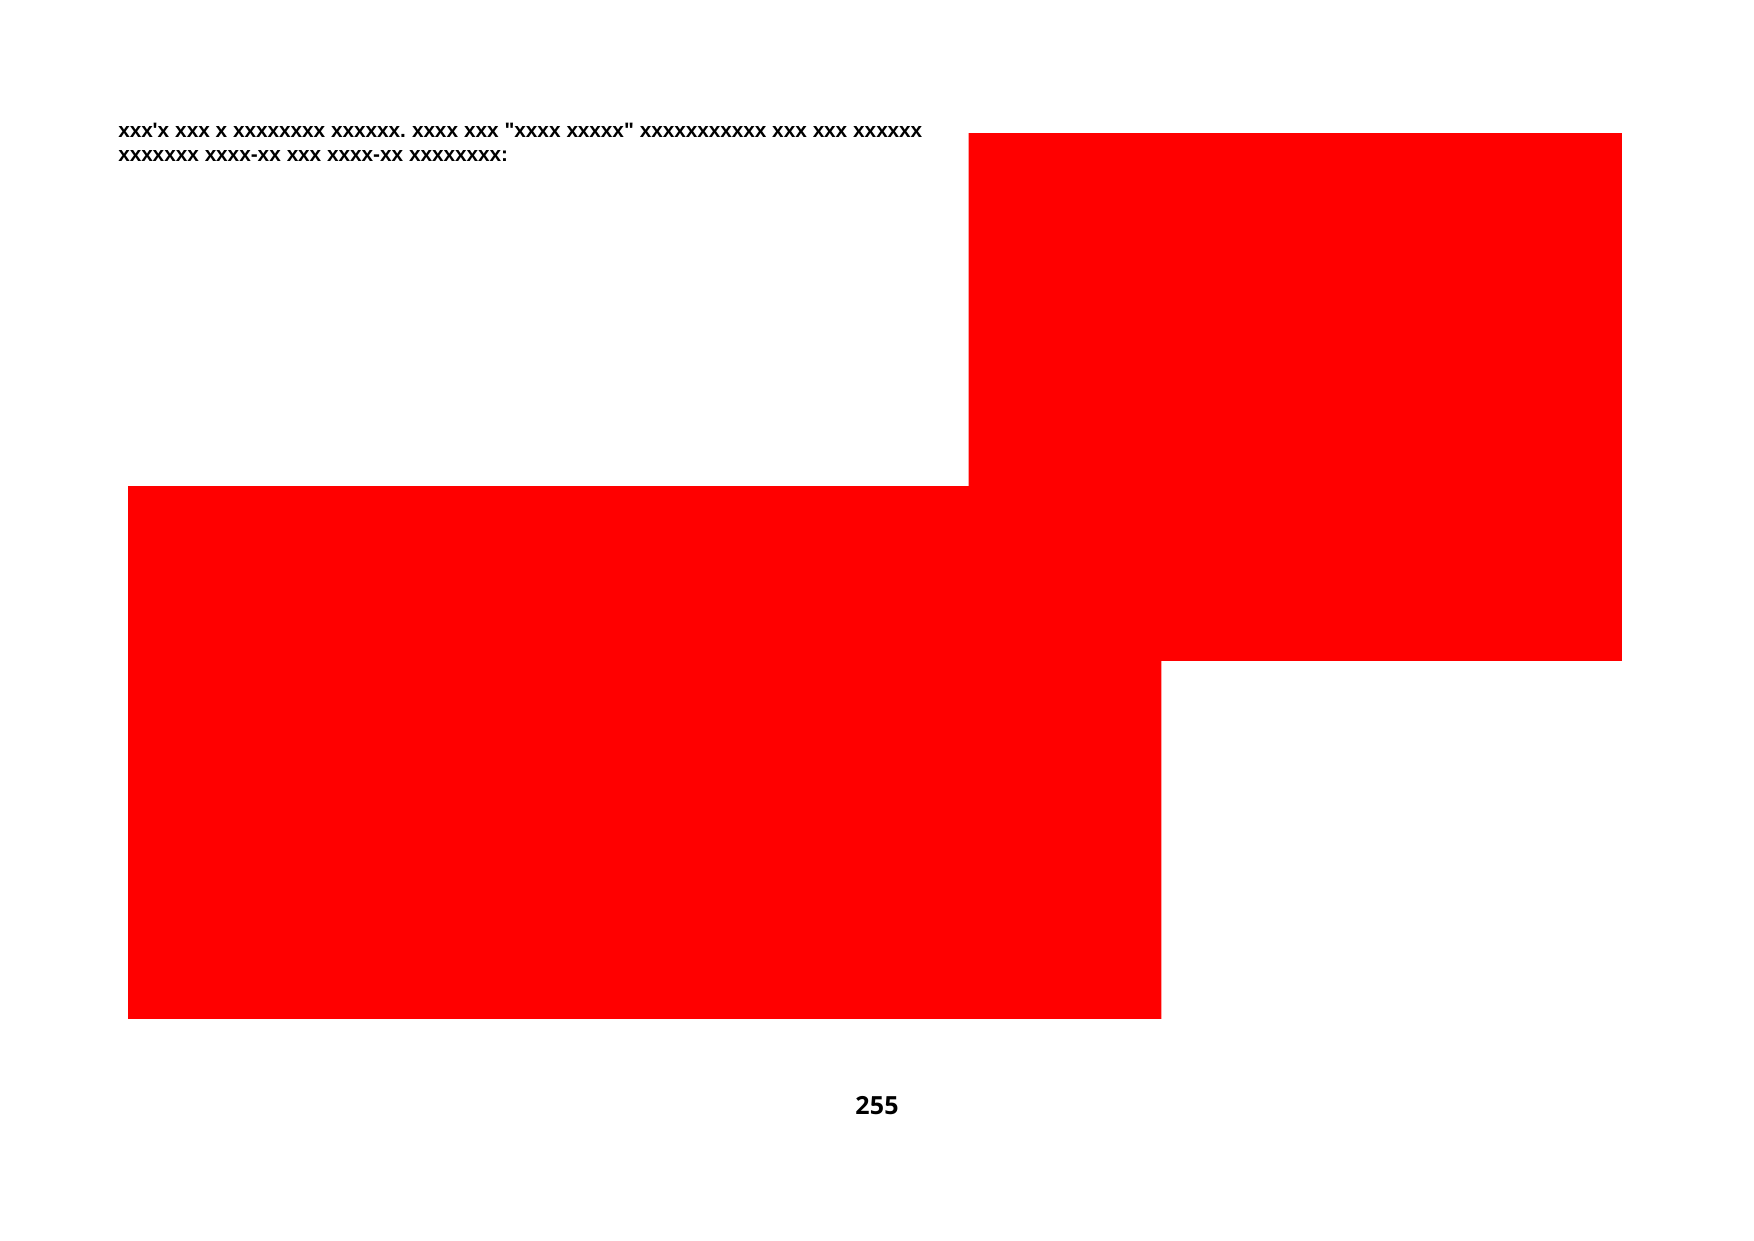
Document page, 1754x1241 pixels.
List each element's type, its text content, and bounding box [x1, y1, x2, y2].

picture [128, 133, 1622, 1019]
text xxx'x xxx x xxxxxxxx xxxxxx. xxxx xxx "xxxx xxxxx" xxxxxxxxxxx xxx xxx xxxxxx xxxxxxx xxxx-xx xxx xxxx-xx xxxxxxxx: [118, 118, 1636, 166]
